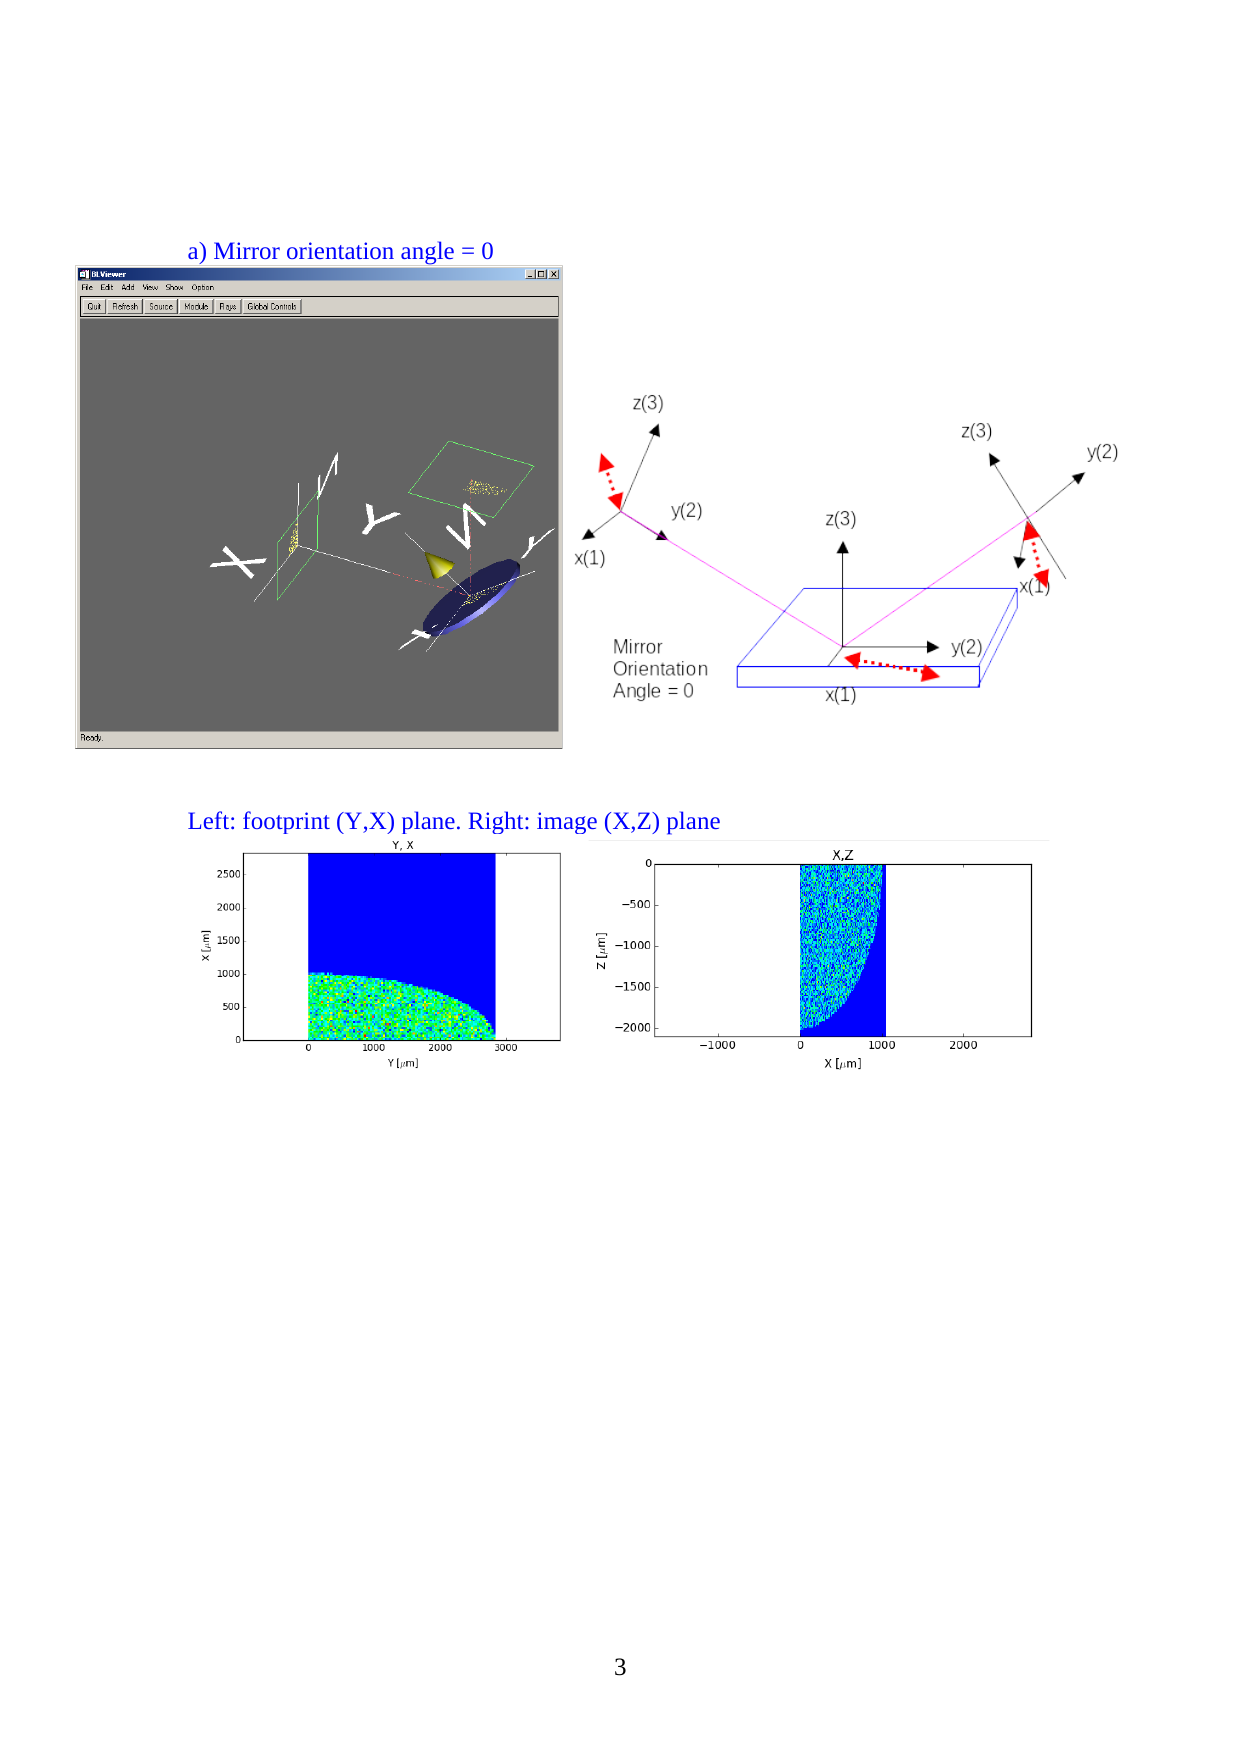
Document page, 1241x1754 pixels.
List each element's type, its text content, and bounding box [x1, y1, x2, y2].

picture [187, 834, 1050, 1078]
text Left: footprint (Y,X) plane. Right: image (X,Z) plane [187, 806, 1053, 834]
picture [75, 265, 563, 749]
text a) Mirror orientation angle = 0 [187, 236, 1053, 265]
